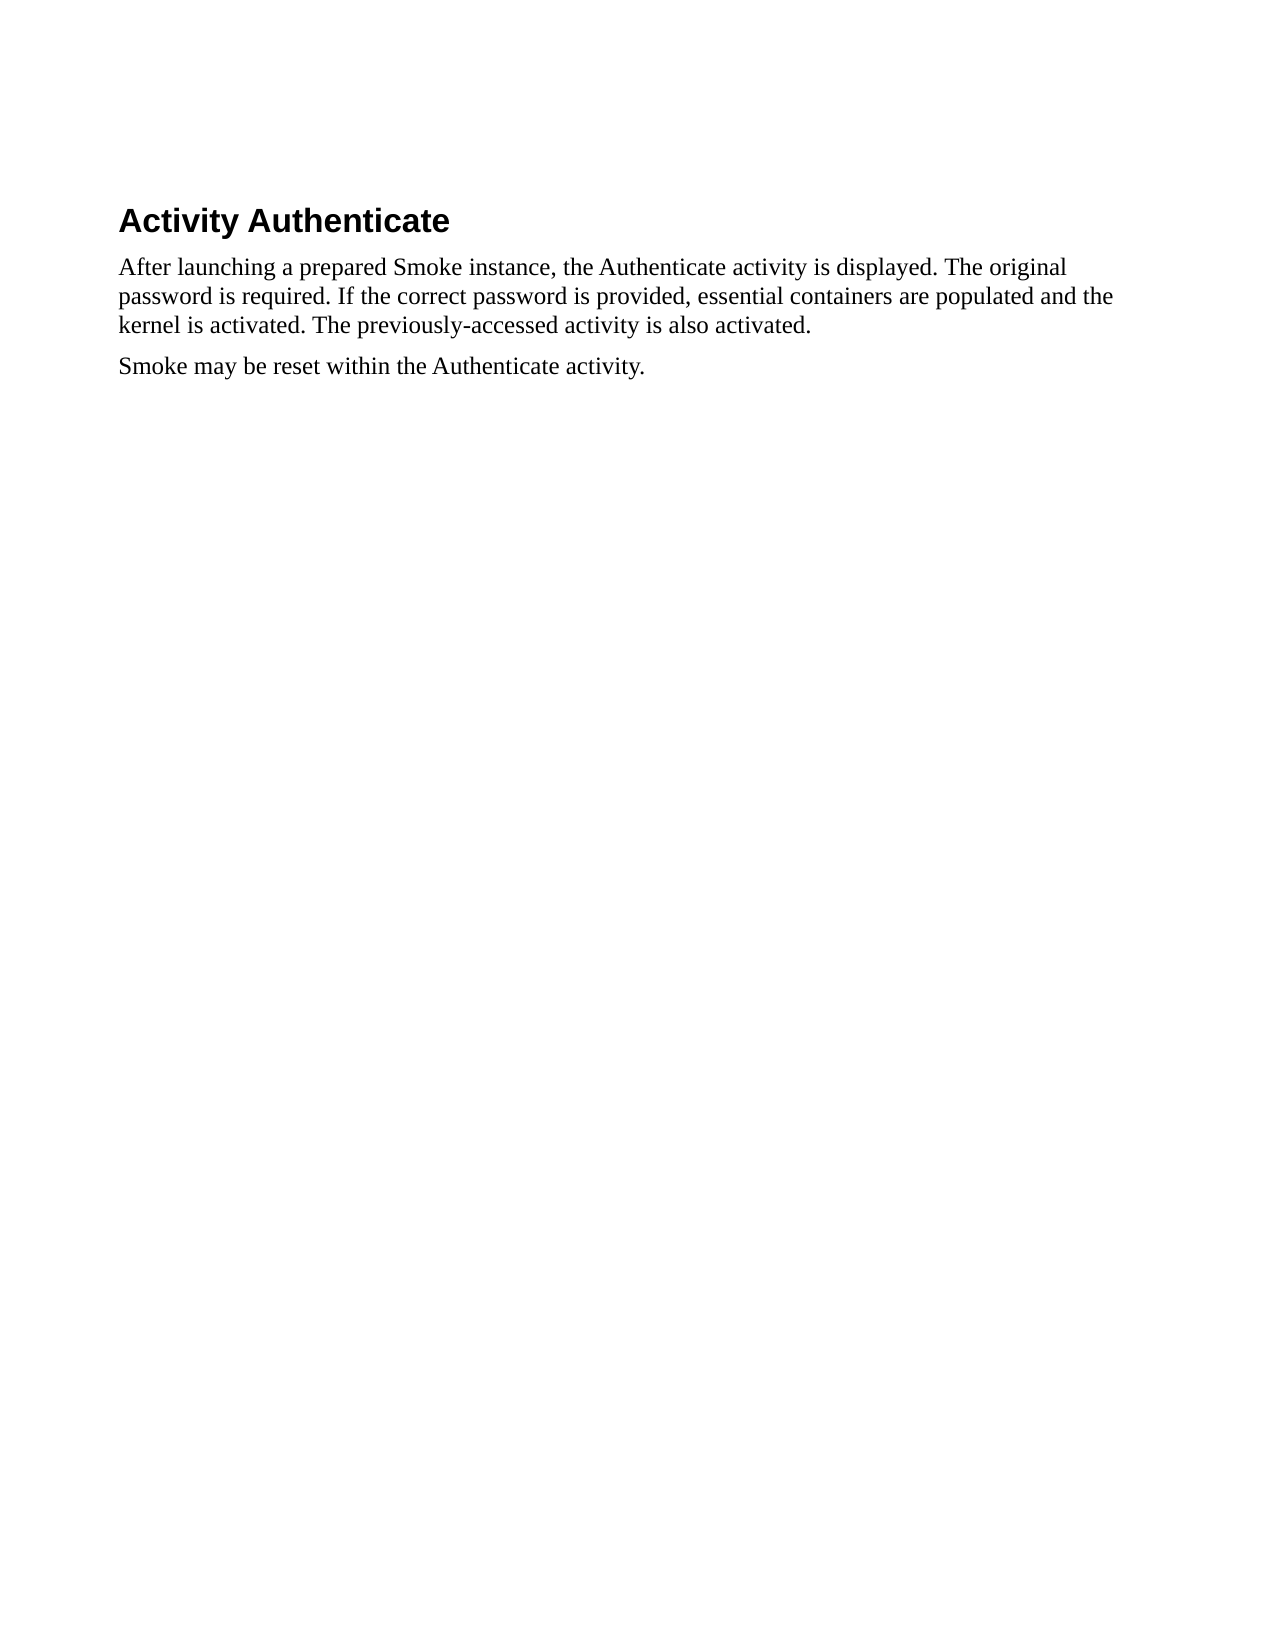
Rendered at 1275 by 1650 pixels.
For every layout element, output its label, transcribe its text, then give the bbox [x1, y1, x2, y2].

text Smoke may be reset within the Authenticate activity. [118, 351, 1157, 380]
subtitle Activity Authenticate [118, 201, 1157, 240]
text After launching a prepared Smoke instance, the Authenticate activity is displayed. The original password is required. If the correct password is provided, essential containers are populated and the kernel is activated. The previously-accessed activity is also activated. [118, 252, 1157, 339]
